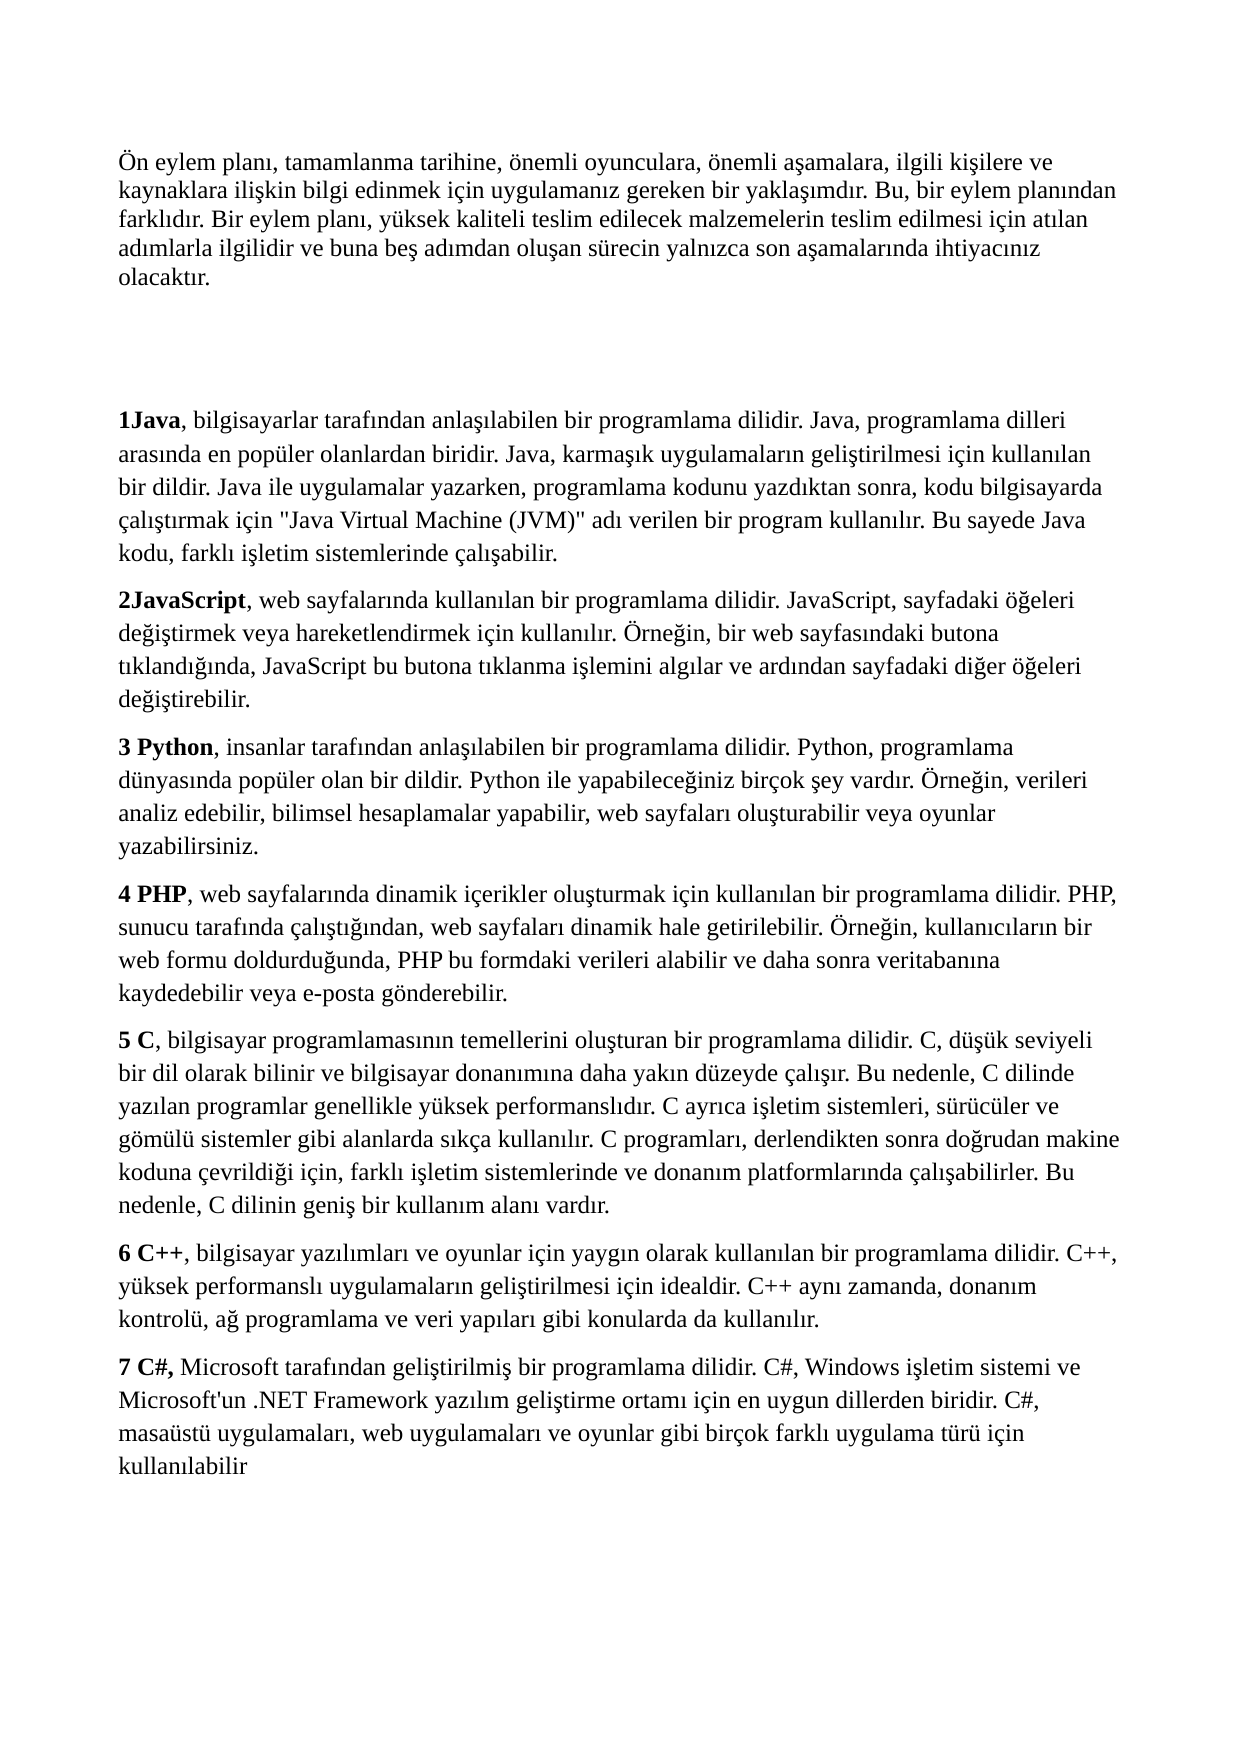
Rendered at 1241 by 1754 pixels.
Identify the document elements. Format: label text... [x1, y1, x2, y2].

text 4️ PHP, web sayfalarında dinamik içerikler oluşturmak için kullanılan bir programlama dilidir. PHP, sunucu tarafında çalıştığından, web sayfaları dinamik hale getirilebilir. Örneğin, kullanıcıların bir web formu doldurduğunda, PHP bu formdaki verileri alabilir ve daha sonra veritabanına kaydedebilir veya e-posta gönderebilir. [118, 879, 1122, 1006]
text 6️ C++, bilgisayar yazılımları ve oyunlar için yaygın olarak kullanılan bir programlama dilidir. C++, yüksek performanslı uygulamaların geliştirilmesi için idealdir. C++ aynı zamanda, donanım kontrolü, ağ programlama ve veri yapıları gibi konularda da kullanılır. [118, 1238, 1122, 1333]
text 3️ Python, insanlar tarafından anlaşılabilen bir programlama dilidir. Python, programlama dünyasında popüler olan bir dildir. Python ile yapabileceğiniz birçok şey vardır. Örneğin, verileri analiz edebilir, bilimsel hesaplamalar yapabilir, web sayfaları oluşturabilir veya oyunlar yazabilirsiniz. [118, 732, 1122, 860]
text 1Java, bilgisayarlar tarafından anlaşılabilen bir programlama dilidir. Java, programlama dilleri arasında en popüler olanlardan biridir. Java, karmaşık uygulamaların geliştirilmesi için kullanılan bir dildir. Java ile uygulamalar yazarken, programlama kodunu yazdıktan sonra, kodu bilgisayarda çalıştırmak için "Java Virtual Machine (JVM)" adı verilen bir program kullanılır. Bu sayede Java kodu, farklı işletim sistemlerinde çalışabilir. [118, 406, 1122, 566]
text 2️JavaScript, web sayfalarında kullanılan bir programlama dilidir. JavaScript, sayfadaki öğeleri değiştirmek veya hareketlendirmek için kullanılır. Örneğin, bir web sayfasındaki butona tıklandığında, JavaScript bu butona tıklanma işlemini algılar ve ardından sayfadaki diğer öğeleri değiştirebilir. [118, 585, 1122, 713]
text 5️ C, bilgisayar programlamasının temellerini oluşturan bir programlama dilidir. C, düşük seviyeli bir dil olarak bilinir ve bilgisayar donanımına daha yakın düzeyde çalışır. Bu nedenle, C dilinde yazılan programlar genellikle yüksek performanslıdır. C ayrıca işletim sistemleri, sürücüler ve gömülü sistemler gibi alanlarda sıkça kullanılır. C programları, derlendikten sonra doğrudan makine koduna çevrildiği için, farklı işletim sistemlerinde ve donanım platformlarında çalışabilirler. Bu nedenle, C dilinin geniş bir kullanım alanı vardır. [118, 1025, 1122, 1219]
text Ön eylem planı, tamamlanma tarihine, önemli oyunculara, önemli aşamalara, ilgili kişilere ve kaynaklara ilişkin bilgi edinmek için uygulamanız gereken bir yaklaşımdır. Bu, bir eylem planından farklıdır. Bir eylem planı, yüksek kaliteli teslim edilecek malzemelerin teslim edilmesi için atılan adımlarla ilgilidir ve buna beş adımdan oluşan sürecin yalnızca son aşamalarında ihtiyacınız olacaktır. [118, 147, 1122, 291]
text 7️ C#, Microsoft tarafından geliştirilmiş bir programlama dilidir. C#, Windows işletim sistemi ve Microsoft'un .NET Framework yazılım geliştirme ortamı için en uygun dillerden biridir. C#, masaüstü uygulamaları, web uygulamaları ve oyunlar gibi birçok farklı uygulama türü için kullanılabilir [118, 1352, 1122, 1479]
